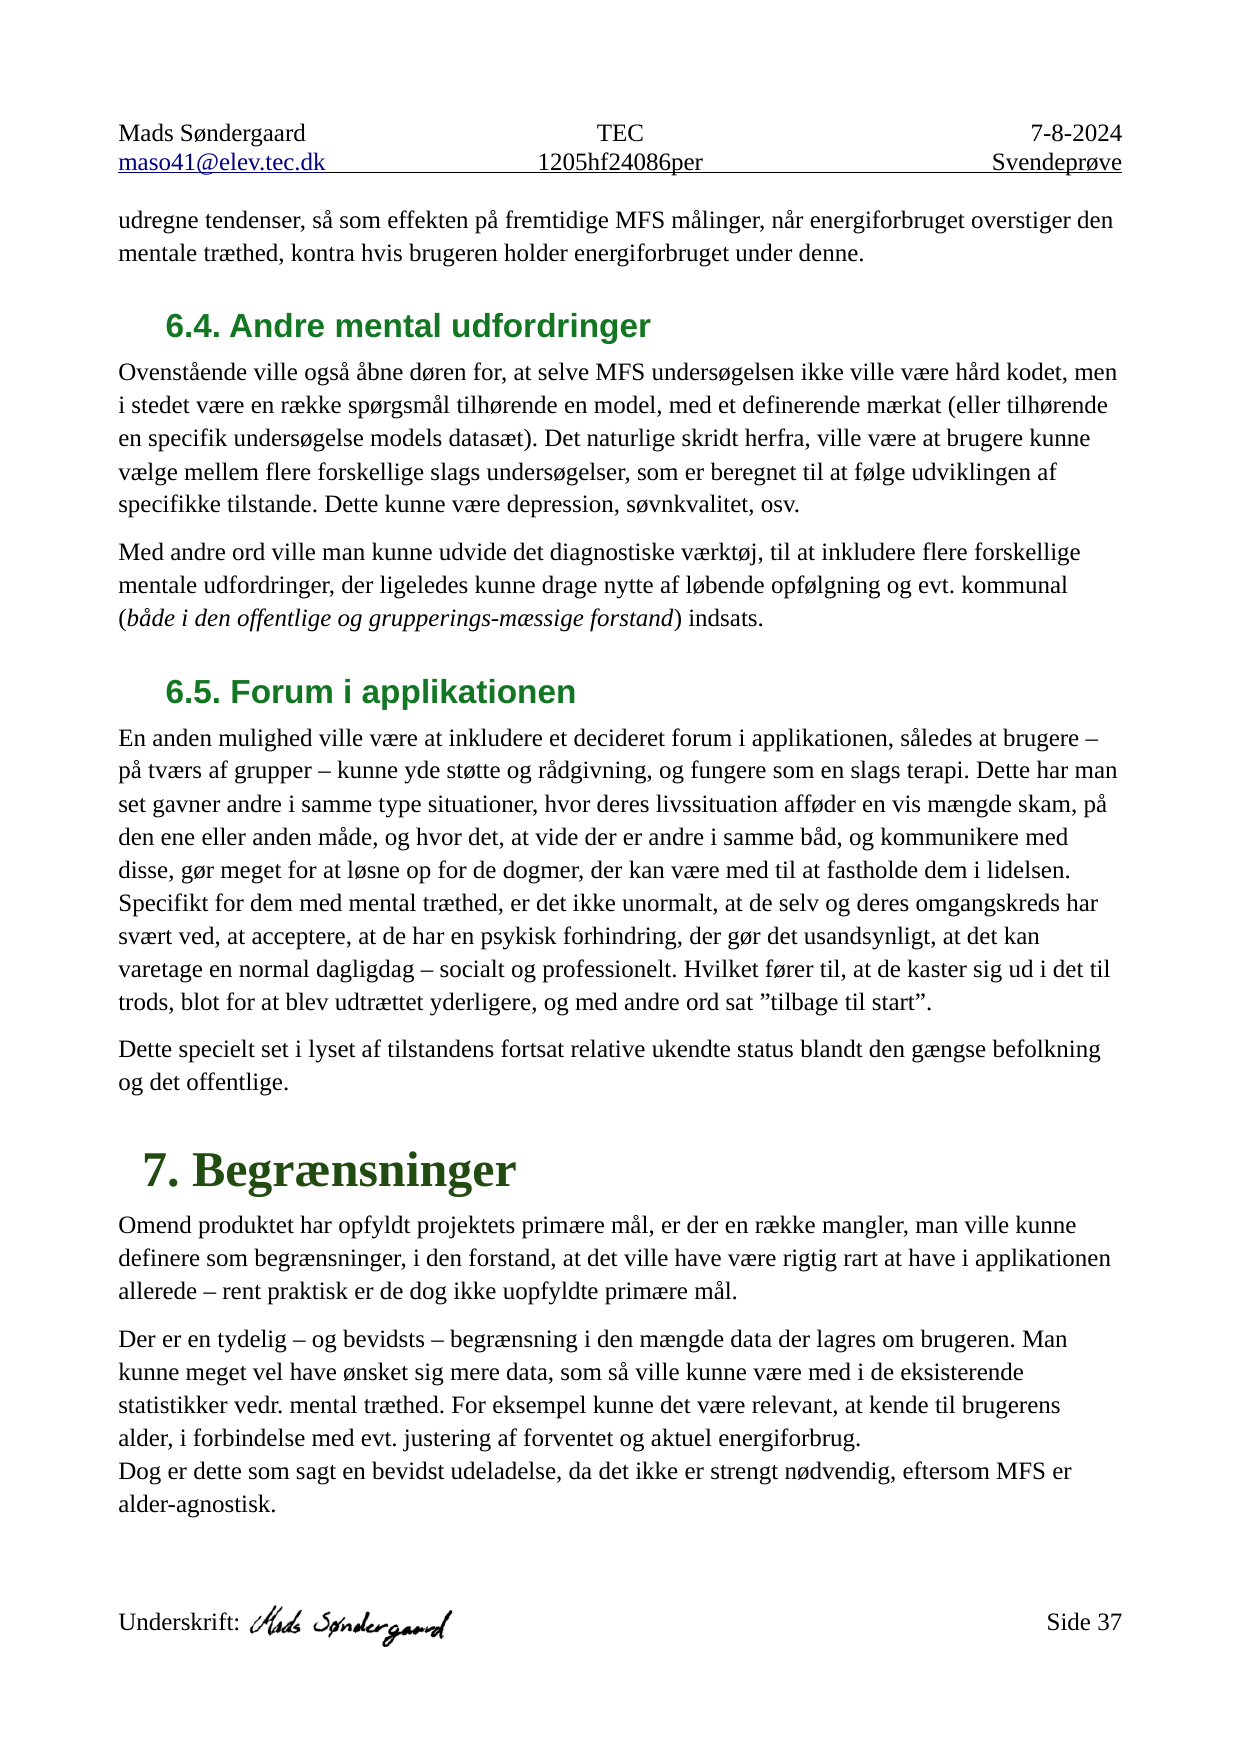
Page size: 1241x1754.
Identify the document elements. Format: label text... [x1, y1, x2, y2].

text Ovenstående ville også åbne døren for, at selve MFS undersøgelsen ikke ville være hård kodet, men i stedet være en række spørgsmål tilhørende en model, med et definerende mærkat (eller tilhørende en specifik undersøgelse models datasæt). Det naturlige skridt herfra, ville være at brugere kunne vælge mellem flere forskellige slags undersøgelser, som er beregnet til at følge udviklingen af specifikke tilstande. Dette kunne være depression, søvnkvalitet, osv. [118, 357, 1122, 518]
subtitle 6.4. Andre mental udfordringer [118, 307, 1122, 345]
picture [244, 1600, 458, 1647]
text Dette specielt set i lyset af tilstandens fortsat relative ukendte status blandt den gængse befolkning og det offentlige. [118, 1034, 1122, 1096]
text Omend produktet har opfyldt projektets primære mål, er der en række mangler, man ville kunne definere som begrænsninger, i den forstand, at det ville have være rigtig rart at have i applikationen allerede – rent praktisk er de dog ikke uopfyldte primære mål. [118, 1210, 1122, 1305]
text Der er en tydelig – og bevidsts – begrænsning i den mængde data der lagres om brugeren. Man kunne meget vel have ønsket sig mere data, som så ville kunne være med i de eksisterende statistikker vedr. mental træthed. For eksempel kunne det være relevant, at kende til brugerens alder, i forbindelse med evt. justering af forventet og aktuel energiforbrug. Dog er dette som sagt en bevidst udeladelse, da det ikke er strengt nødvendig, eftersom MFS er alder-agnostisk. [118, 1324, 1122, 1517]
text Med andre ord ville man kunne udvide det diagnostiske værktøj, til at inkludere flere forskellige mentale udfordringer, der ligeledes kunne drage nytte af løbende opfølgning og evt. kommunal (både i den offentlige og grupperings-mæssige forstand) indsats. [118, 537, 1122, 632]
subtitle 7. Begrænsninger [118, 1140, 1122, 1197]
text En anden mulighed ville være at inkludere et decideret forum i applikationen, således at brugere – på tværs af grupper – kunne yde støtte og rådgivning, og fungere som en slags terapi. Dette har man set gavner andre i samme type situationer, hvor deres livssituation afføder en vis mængde skam, på den ene eller anden måde, og hvor det, at vide der er andre i samme båd, og kommunikere med disse, gør meget for at løsne op for de dogmer, der kan være med til at fastholde dem i lidelsen. Specifikt for dem med mental træthed, er det ikke unormalt, at de selv og deres omgangskreds har svært ved, at acceptere, at de har en psykisk forhindring, der gør det usandsynligt, at det kan varetage en normal dagligdag – socialt og professionelt. Hvilket fører til, at de kaster sig ud i det til trods, blot for at blev udtrættet yderligere, og med andre ord sat ”tilbage til start”. [118, 723, 1122, 1016]
subtitle 6.5. Forum i applikationen [118, 672, 1122, 710]
text udregne tendenser, så som effekten på fremtidige MFS målinger, når energiforbruget overstiger den mentale træthed, kontra hvis brugeren holder energiforbruget under denne. [118, 205, 1122, 267]
